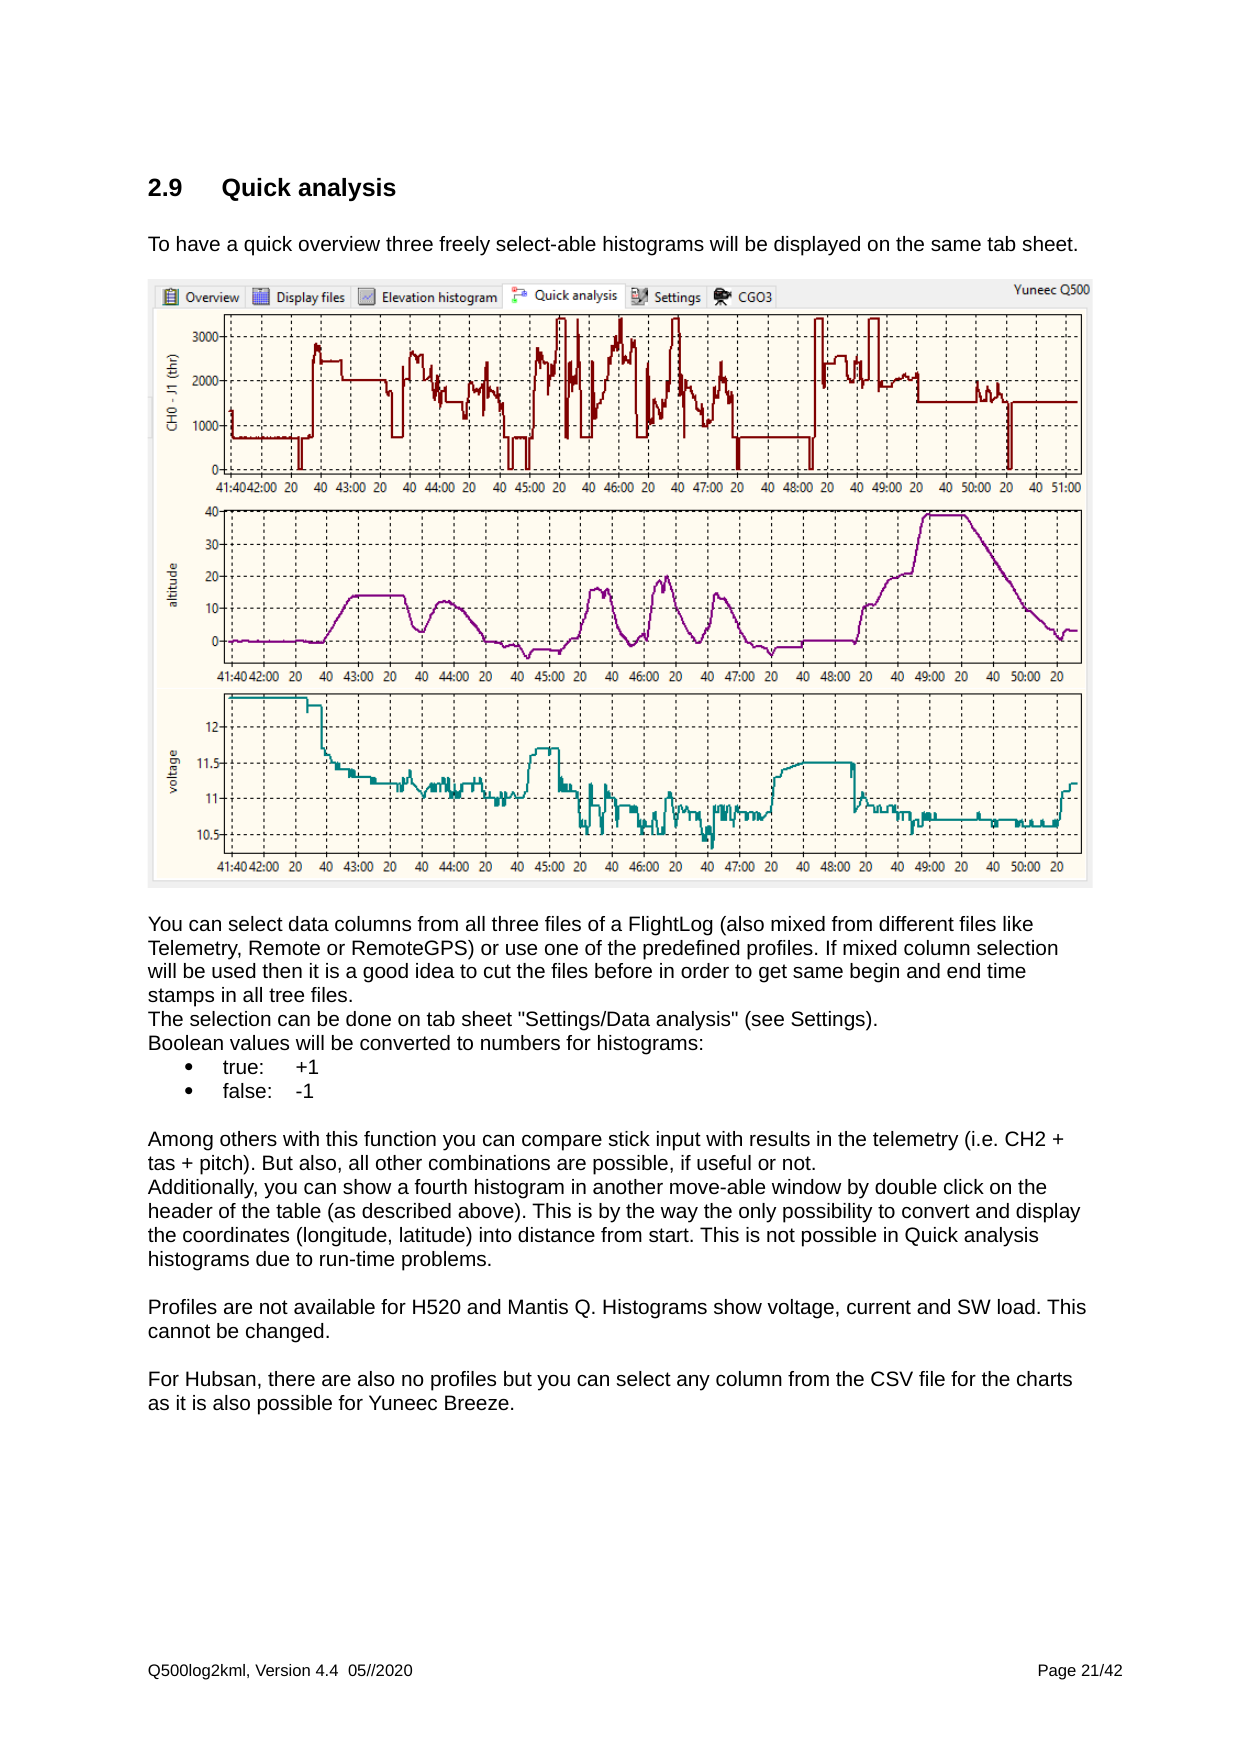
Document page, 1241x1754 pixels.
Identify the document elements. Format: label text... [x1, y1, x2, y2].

subtitle Quick analysis [148, 173, 1093, 201]
text To have a quick overview three freely select-able histograms will be displayed on the same tab sheet. [148, 232, 1093, 256]
text You can select data columns from all three files of a FlightLog (also mixed from different files like Telemetry, Remote or RemoteGPS) or use one of the predefined profiles. If mixed column selection will be used then it is a good idea to cut the files before in order to get same begin and end time stamps in all tree files. [148, 911, 1093, 1007]
list false: -1 [185, 1079, 1093, 1103]
text The selection can be done on tab sheet "Settings/Data analysis" (see Settings). [148, 1007, 1093, 1031]
text For Hubsan, there are also no profiles but you can select any column from the CSV file for the charts as it is also possible for Yuneec Breeze. [148, 1367, 1093, 1415]
text Among others with this function you can compare stick input with results in the telemetry (i.e. CH2 + tas + pitch). But also, all other combinations are possible, if useful or not. [148, 1127, 1093, 1175]
text Profiles are not available for H520 and Mantis Q. Histograms show voltage, current and SW load. This cannot be changed. [148, 1295, 1093, 1343]
list true: +1 [185, 1055, 1093, 1079]
picture [147, 279, 1093, 888]
text Additionally, you can show a fourth histogram in another move-able window by double click on the header of the table (as described above). This is by the way the only possibility to convert and display the coordinates (longitude, latitude) into distance from start. This is not possible in Quick analysis histograms due to run-time problems. [148, 1175, 1093, 1271]
text Boolean values will be converted to numbers for histograms: [148, 1031, 1093, 1055]
